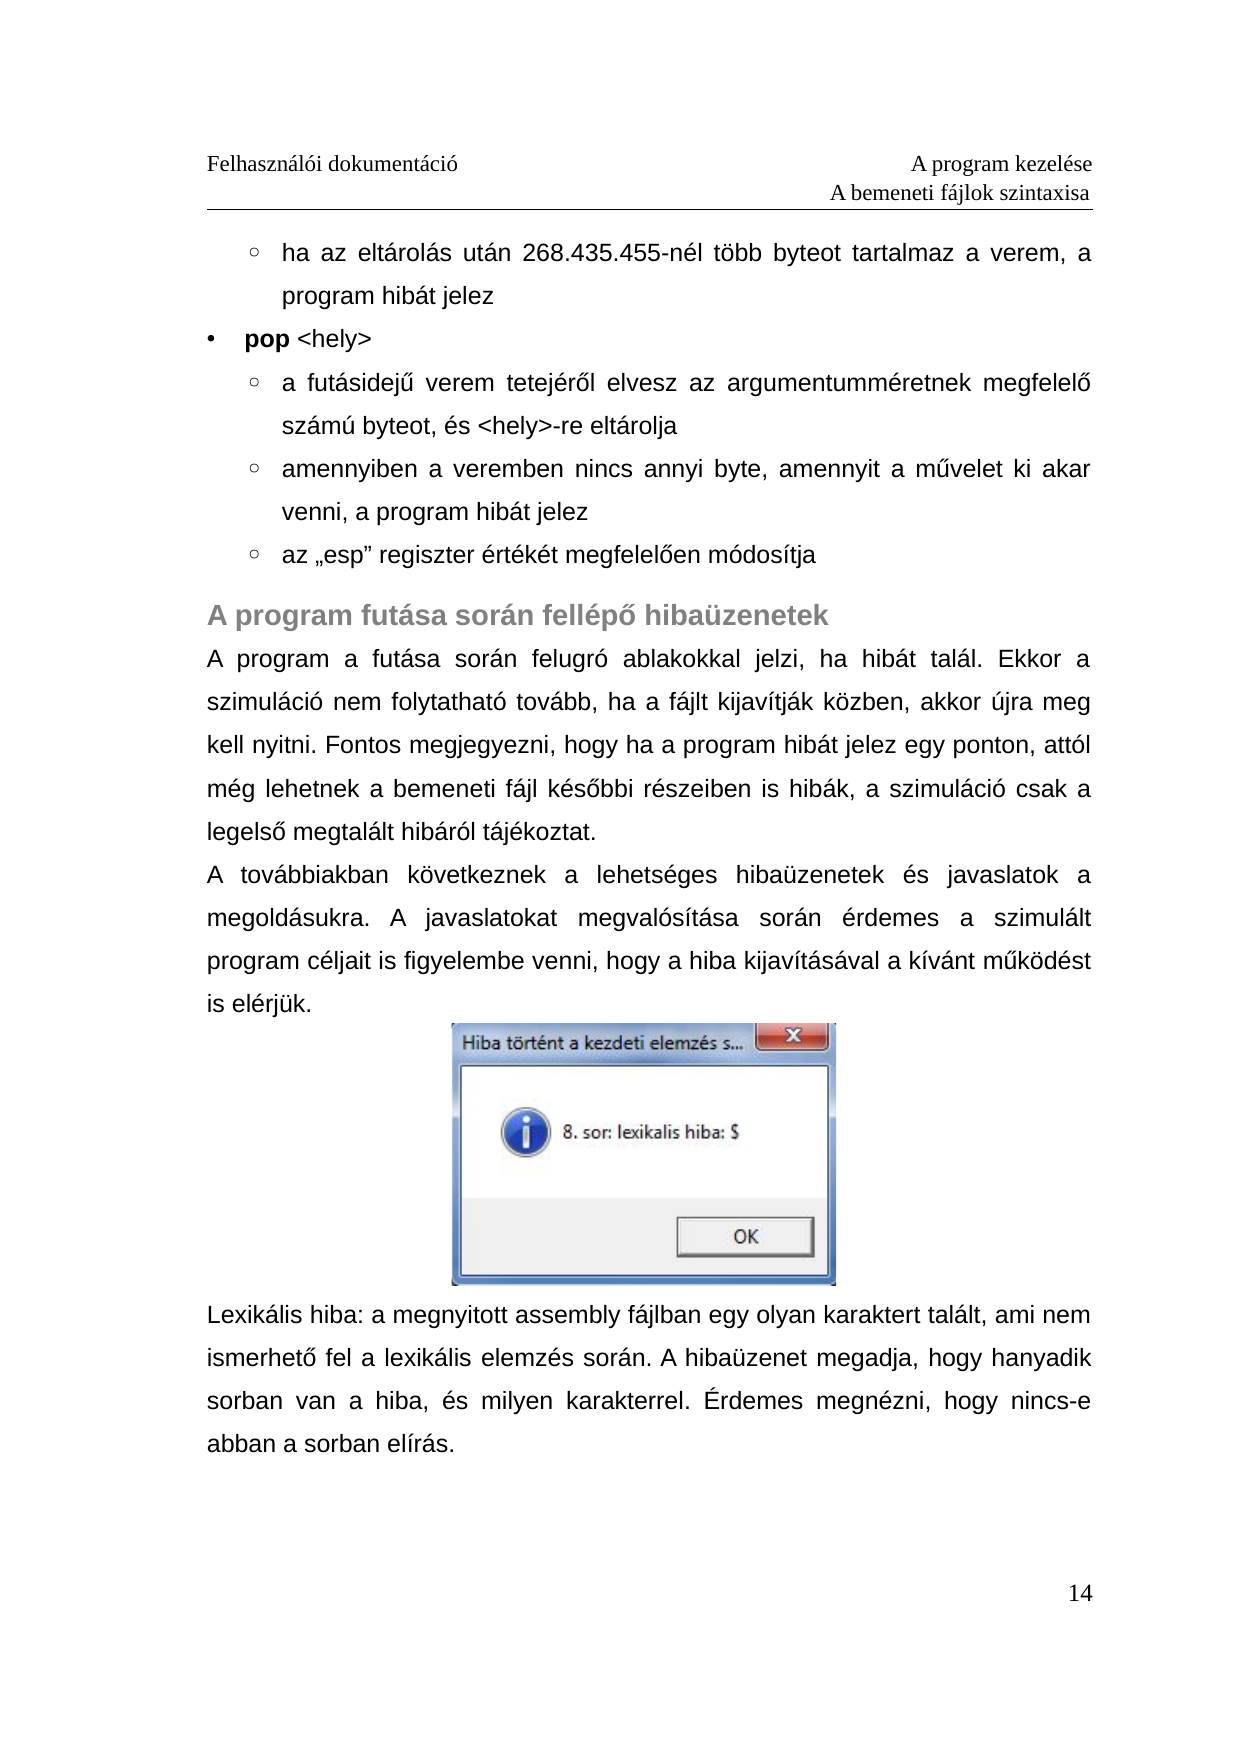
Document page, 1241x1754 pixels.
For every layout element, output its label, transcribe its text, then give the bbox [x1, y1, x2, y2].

picture [451, 1023, 837, 1286]
list ha az eltárolás után 268.435.455-nél több byteot tartalmaz a verem, a program hibát jelez [244, 238, 1093, 310]
list a futásidejű verem tetejéről elvesz az argumentumméretnek megfelelő számú byteot, és <hely>-re eltárolja [244, 368, 1093, 440]
list pop <hely> [207, 324, 1093, 353]
text A program a futása során felugró ablakokkal jelzi, ha hibát talál. Ekkor a szimuláció nem folytatható tovább, ha a fájlt kijavítják közben, akkor újra meg kell nyitni. Fontos megjegyezni, hogy ha a program hibát jelez egy ponton, attól még lehetnek a bemeneti fájl későbbi részeiben is hibák, a szimuláció csak a legelső megtalált hibáról tájékoztat. [207, 644, 1093, 846]
text Lexikális hiba: a megnyitott assembly fájlban egy olyan karaktert talált, ami nem ismerhető fel a lexikális elemzés során. A hibaüzenet megadja, hogy hanyadik sorban van a hiba, és milyen karakterrel. Érdemes megnézni, hogy nincs-e abban a sorban elírás. [207, 1286, 1093, 1458]
list az „esp” regiszter értékét megfelelően módosítja [244, 540, 1093, 569]
text A továbbiakban következnek a lehetséges hibaüzenetek és javaslatok a megoldásukra. A javaslatokat megvalósítása során érdemes a szimulált program céljait is figyelembe venni, hogy a hiba kijavításával a kívánt működést is elérjük. [207, 860, 1093, 1018]
subtitle A program futása során fellépő hibaüzenetek [207, 598, 1093, 632]
list amennyiben a veremben nincs annyi byte, amennyit a művelet ki akar venni, a program hibát jelez [244, 454, 1093, 526]
